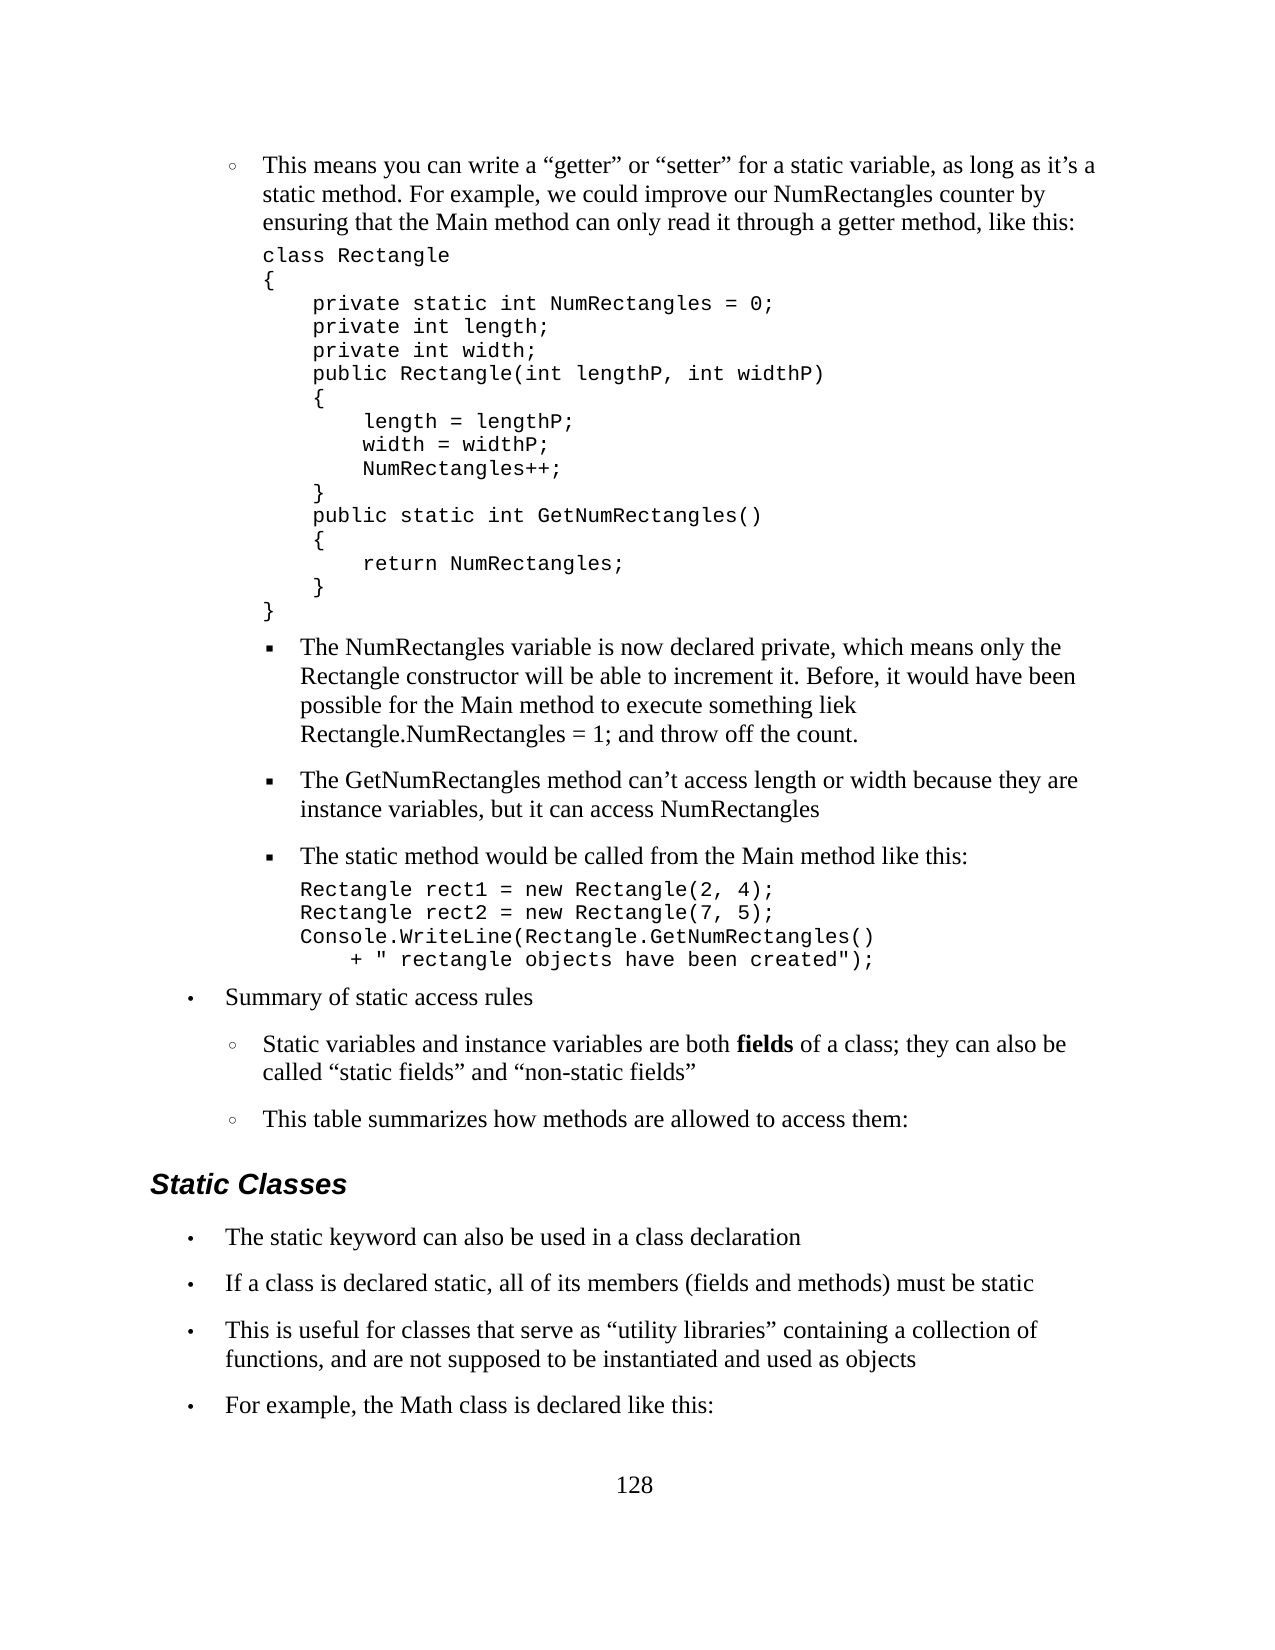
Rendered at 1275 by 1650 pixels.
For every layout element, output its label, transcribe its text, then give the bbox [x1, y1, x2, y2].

list } [225, 600, 1125, 623]
list private static int NumRectangles = 0; [225, 292, 1125, 316]
list The static keyword can also be used in a class declaration [187, 1222, 1125, 1251]
list NumRectangles++; [225, 458, 1125, 482]
list + " rectangle objects have been created"); [262, 949, 1125, 973]
list private int width; [225, 340, 1125, 363]
list return NumRectangles; [225, 553, 1125, 576]
list This means you can write a “getter” or “setter” for a static variable, as long as it’s a static method. For example, we could improve our NumRectangles counter by ensuring that the Main method can only read it through a getter method, like this: [225, 150, 1125, 236]
subtitle Static Classes [150, 1167, 1125, 1200]
list public static int GetNumRectangles() [225, 505, 1125, 529]
list public Rectangle(int lengthP, int widthP) [225, 363, 1125, 387]
list Console.WriteLine(Rectangle.GetNumRectangles() [262, 926, 1125, 949]
list Rectangle rect2 = new Rectangle(7, 5); [262, 902, 1125, 926]
list Rectangle rect1 = new Rectangle(2, 4); [262, 878, 1125, 902]
list This is useful for classes that serve as “utility libraries” containing a collection of functions, and are not supposed to be instantiated and used as objects [187, 1315, 1125, 1373]
list { [225, 387, 1125, 411]
list For example, the Math class is declared like this: [187, 1391, 1125, 1419]
list Summary of static access rules [187, 982, 1125, 1011]
list The NumRectangles variable is now declared private, which means only the Rectangle constructor will be able to increment it. Before, it would have been possible for the Main method to execute something liek Rectangle.NumRectangles = 1; and throw off the count. [262, 632, 1125, 747]
list } [225, 576, 1125, 600]
list If a class is declared static, all of its members (fields and methods) must be static [187, 1268, 1125, 1297]
list { [225, 269, 1125, 292]
list } [225, 482, 1125, 505]
list Static variables and instance variables are both fields of a class; they can also be called “static fields” and “non-static fields” [225, 1029, 1125, 1086]
list private int length; [225, 316, 1125, 340]
list class Rectangle [225, 245, 1125, 269]
list This table summarizes how methods are allowed to access them: [225, 1104, 1125, 1133]
list length = lengthP; [225, 411, 1125, 434]
list The GetNumRectangles method can’t access length or width because they are instance variables, but it can access NumRectangles [262, 765, 1125, 823]
list { [225, 529, 1125, 553]
list width = widthP; [225, 434, 1125, 458]
list The static method would be called from the Main method like this: [262, 841, 1125, 869]
